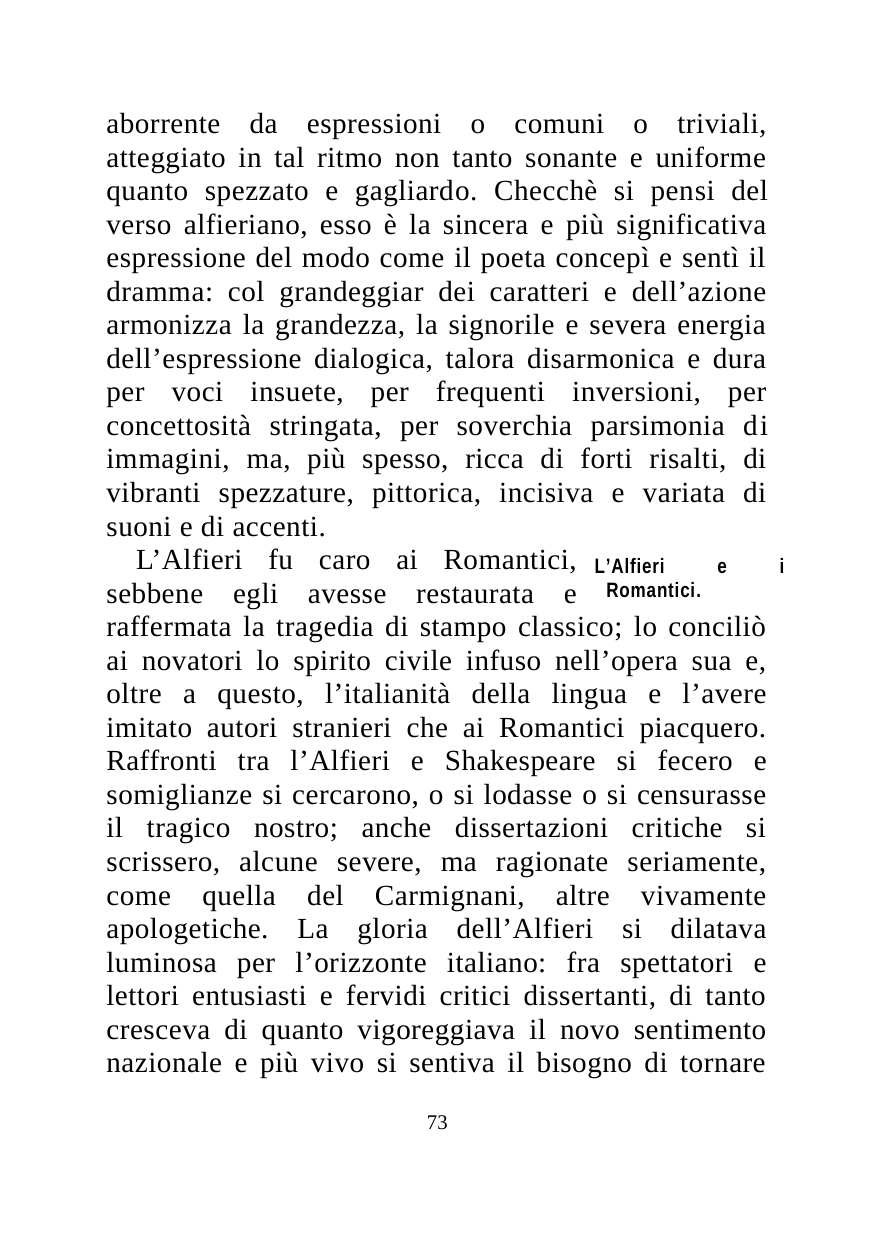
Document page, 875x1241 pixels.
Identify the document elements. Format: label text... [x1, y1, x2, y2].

text aborrente da espressioni o comuni o triviali, atteggiato in tal ritmo non tanto sonante e uniforme quanto spezzato e gagliardo. Checchè si pensi del verso alfieriano, esso è la sincera e più significativa espressione del modo come il poeta concepì e sentì il dramma: col grandeggiar dei caratteri e dell’azione armonizza la grandezza, la signorile e severa energia dell’espressione dialogica, talora disarmonica e dura per voci insuete, per frequenti inversioni, per concettosità stringata, per soverchia parsimonia di immagini, ma, più spesso, ricca di forti risalti, di vibranti spezzature, pittorica, incisiva e variata di suoni e di accenti. [106, 106, 768, 542]
subtitle L’Alfieri e i Romantici. [594, 554, 784, 602]
text L’Alfieri fu caro ai Romantici, sebbene egli avesse restaurata e raffermata la tragedia di stampo classico; lo conciliò ai novatori lo spirito civile infuso nell’opera sua e, oltre a questo, l’italianità della lingua e l’avere imitato autori stranieri che ai Romantici piacquero. Raffronti tra l’Alfieri e Shakespeare si fecero e somiglianze si cercarono, o si lodasse o si censurasse il tragico nostro; anche dissertazioni critiche si scrissero, alcune severe, ma ragionate seriamente, come quella del Carmignani, altre vivamente apologetiche. La gloria dell’Alfieri si dilatava luminosa per l’orizzonte italiano: fra spettatori e lettori entusiasti e fervidi critici dissertanti, di tanto cresceva di quanto vigoreggiava il novo sentimento nazionale e più vivo si sentiva il bisogno di tornare [106, 542, 768, 1079]
